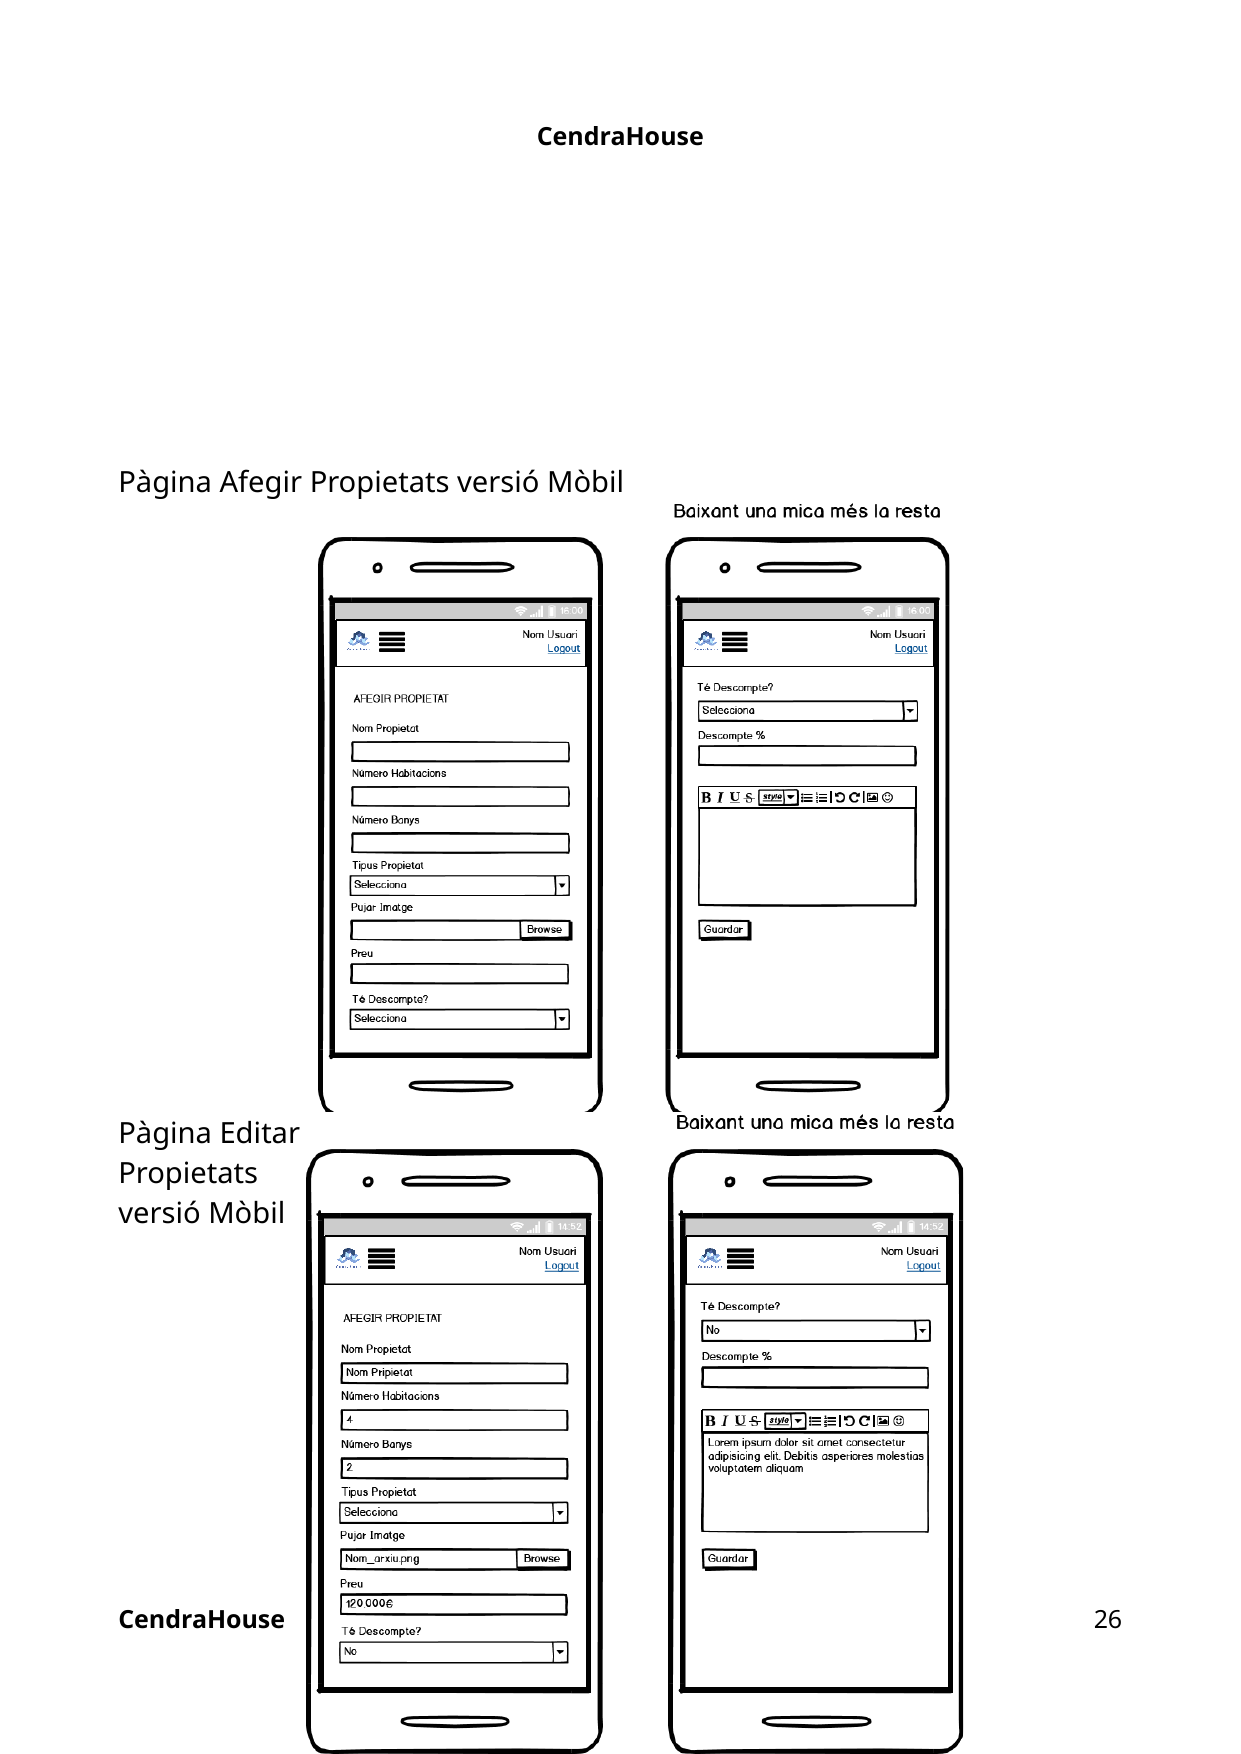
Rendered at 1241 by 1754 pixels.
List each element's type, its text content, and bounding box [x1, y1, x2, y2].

text [950, 589, 1122, 1232]
picture [305, 501, 964, 1754]
text Pàgina Afegir Propietats versió Mòbil [118, 461, 1122, 501]
text Pàgina Editar Propietats versió Mòbil [118, 589, 317, 1232]
